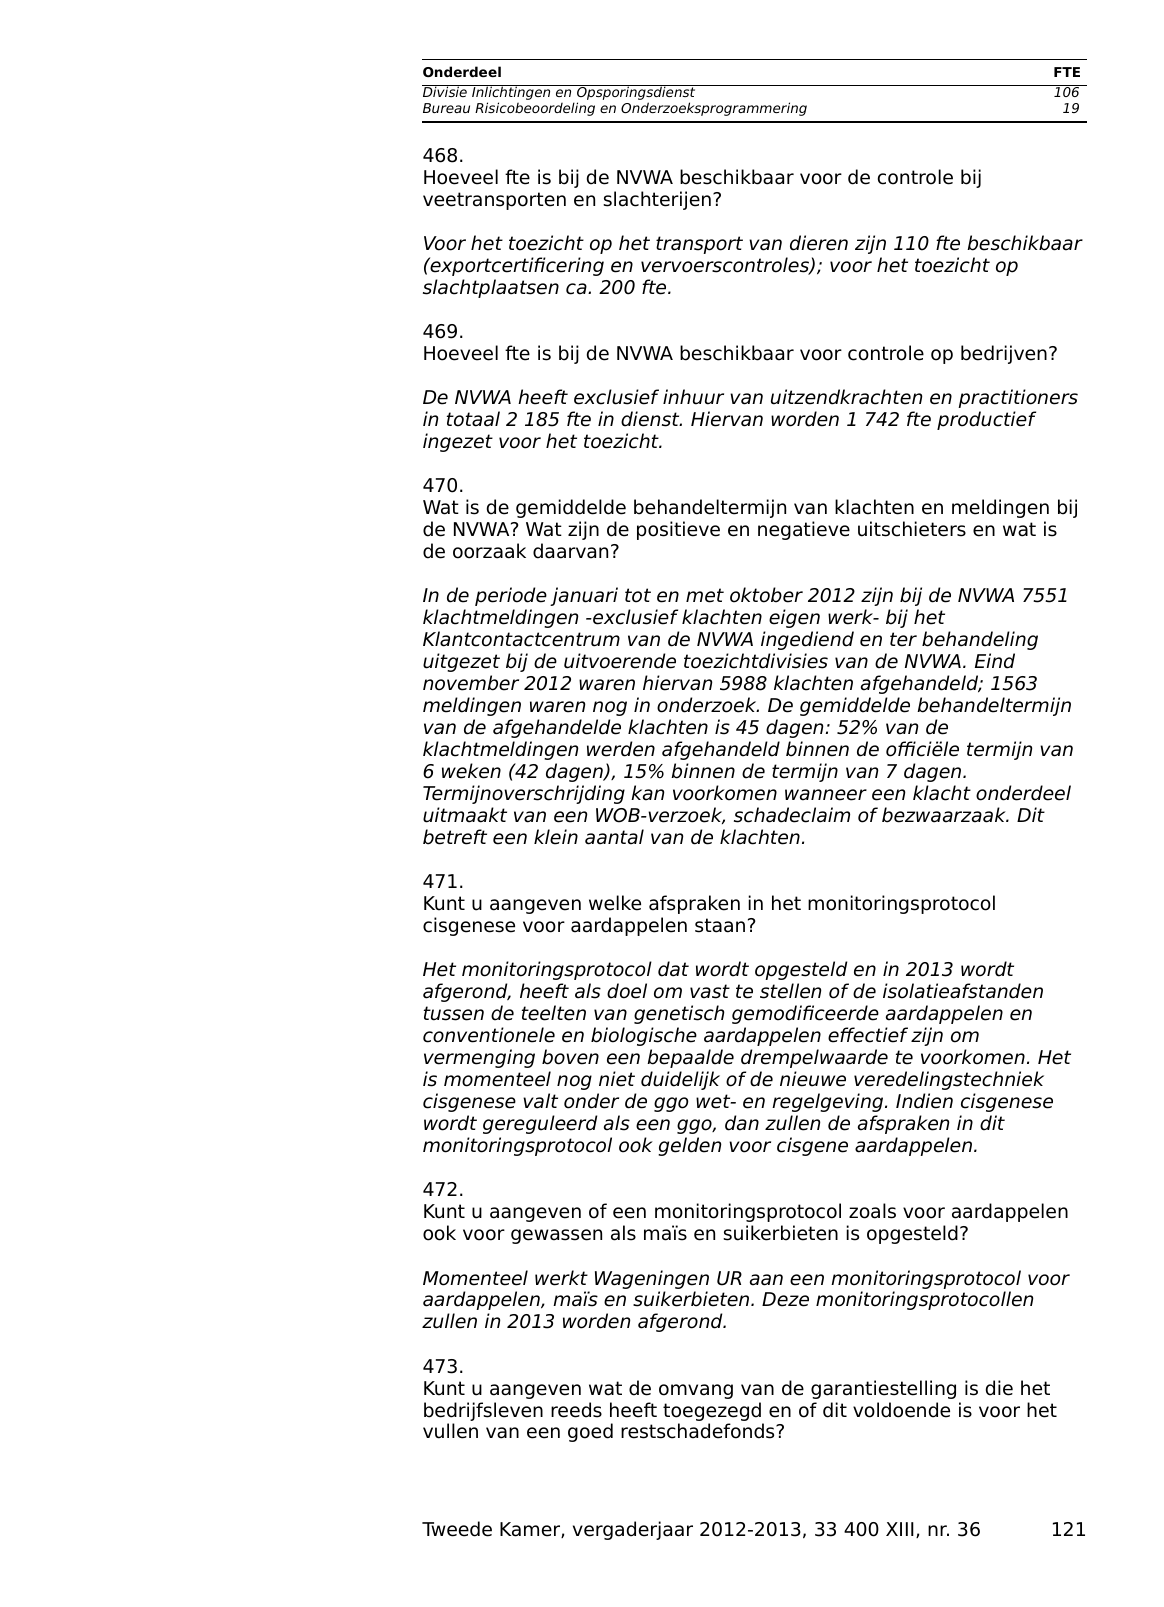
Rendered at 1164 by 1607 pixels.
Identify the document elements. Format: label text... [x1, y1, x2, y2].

text 468. [422, 144, 1087, 167]
table_cell 19 [954, 101, 1087, 121]
text Voor het toezicht op het transport van dieren zijn 110 fte beschikbaar (exportcertificering en vervoerscontroles); voor het toezicht op slachtplaatsen ca. 200 fte. [422, 233, 1087, 299]
text Kunt u aangeven of een monitoringsprotocol zoals voor aardappelen ook voor gewassen als maïs en suikerbieten is opgesteld? [422, 1201, 1087, 1245]
table_header Onderdeel [422, 60, 954, 85]
text Hoeveel fte is bij de NVWA beschikbaar voor controle op bedrijven? [422, 343, 1087, 365]
text 472. [422, 1179, 1087, 1201]
table_header FTE [954, 60, 1087, 85]
text Wat is de gemiddelde behandeltermijn van klachten en meldingen bij de NVWA? Wat zijn de positieve en negatieve uitschieters en wat is de oorzaak daarvan? [422, 497, 1087, 563]
text 470. [422, 475, 1087, 497]
text Kunt u aangeven welke afspraken in het monitoringsprotocol cisgenese voor aardappelen staan? [422, 893, 1087, 937]
table_cell 106 [954, 86, 1087, 101]
table_cell Divisie Inlichtingen en Opsporingsdienst [422, 86, 954, 101]
text De NVWA heeft exclusief inhuur van uitzendkrachten en practitioners in totaal 2 185 fte in dienst. Hiervan worden 1 742 fte productief ingezet voor het toezicht. [422, 387, 1087, 453]
text 471. [422, 871, 1087, 893]
text Momenteel werkt Wageningen UR aan een monitoringsprotocol voor aardappelen, maïs en suikerbieten. Deze monitoringsprotocollen zullen in 2013 worden afgerond. [422, 1267, 1087, 1333]
text Hoeveel fte is bij de NVWA beschikbaar voor de controle bij veetransporten en slachterijen? [422, 167, 1087, 211]
text 469. [422, 321, 1087, 343]
text In de periode januari tot en met oktober 2012 zijn bij de NVWA 7551 klachtmeldingen -exclusief klachten eigen werk- bij het Klantcontactcentrum van de NVWA ingediend en ter behandeling uitgezet bij de uitvoerende toezichtdivisies van de NVWA. Eind november 2012 waren hiervan 5988 klachten afgehandeld; 1563 meldingen waren nog in onderzoek. De gemiddelde behandeltermijn van de afgehandelde klachten is 45 dagen: 52% van de klachtmeldingen werden afgehandeld binnen de officiële termijn van 6 weken (42 dagen), 15% binnen de termijn van 7 dagen. Termijnoverschrijding kan voorkomen wanneer een klacht onderdeel uitmaakt van een WOB-verzoek, schadeclaim of bezwaarzaak. Dit betreft een klein aantal van de klachten. [422, 585, 1087, 849]
text 473. [422, 1356, 1087, 1377]
text Kunt u aangeven wat de omvang van de garantiestelling is die het bedrijfsleven reeds heeft toegezegd en of dit voldoende is voor het vullen van een goed restschadefonds? [422, 1377, 1087, 1443]
table_cell Bureau Risicobeoordeling en Onderzoeksprogrammering [422, 101, 954, 121]
text Het monitoringsprotocol dat wordt opgesteld en in 2013 wordt afgerond, heeft als doel om vast te stellen of de isolatieafstanden tussen de teelten van genetisch gemodificeerde aardappelen en conventionele en biologische aardappelen effectief zijn om vermenging boven een bepaalde drempelwaarde te voorkomen. Het is momenteel nog niet duidelijk of de nieuwe veredelingstechniek cisgenese valt onder de ggo wet- en regelgeving. Indien cisgenese wordt gereguleerd als een ggo, dan zullen de afspraken in dit monitoringsprotocol ook gelden voor cisgene aardappelen. [422, 959, 1087, 1157]
